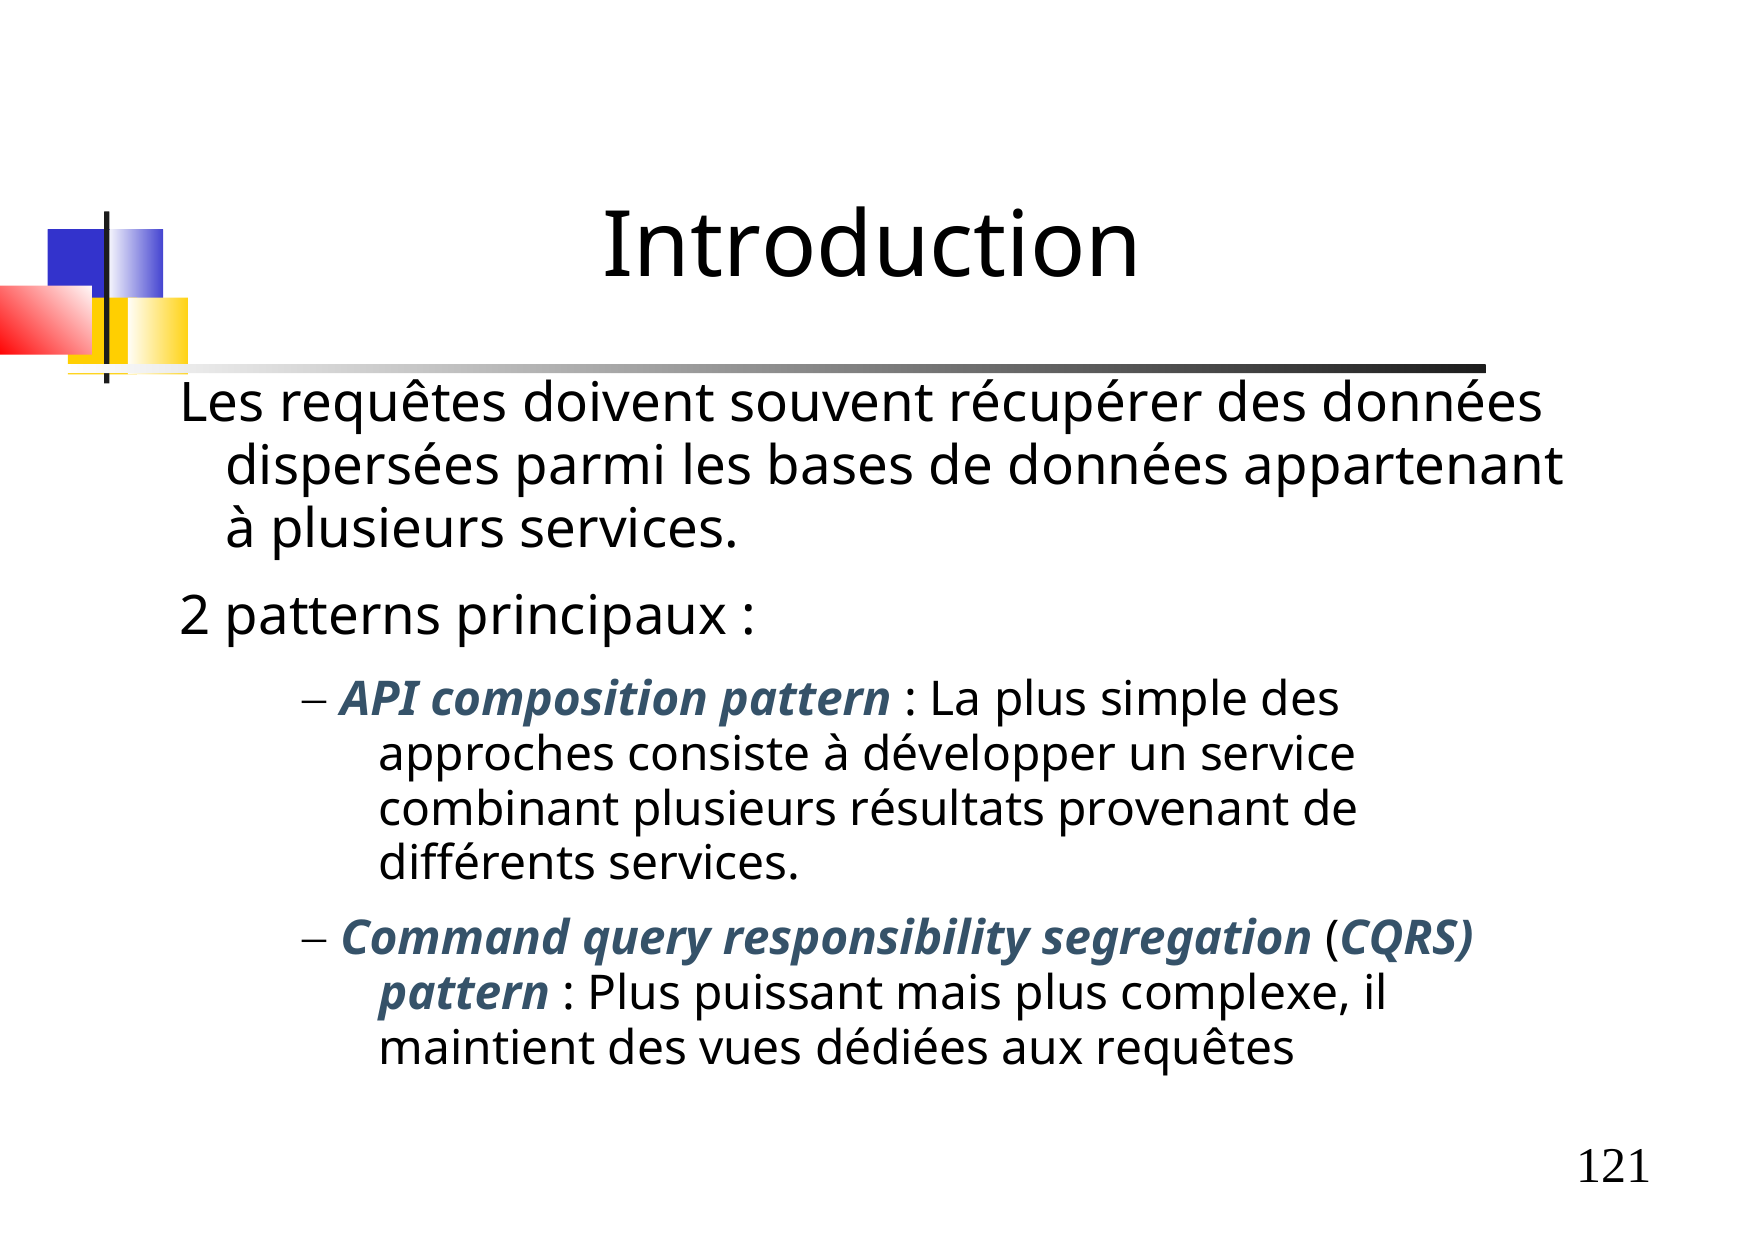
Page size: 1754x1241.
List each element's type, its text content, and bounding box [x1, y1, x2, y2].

title Introduction [179, 139, 1567, 351]
list Les requêtes doivent souvent récupérer des données dispersées parmi les bases de données appartenant à plusieurs services. 2 patterns principaux : API composition pattern : La plus simple des approches consiste à développer un service combinant plusieurs résultats provenant de différents services. Command query responsibility segregation (CQRS) pattern : Plus puissant mais plus complexe, il maintient des vues dédiées aux requêtes [179, 371, 1567, 1091]
